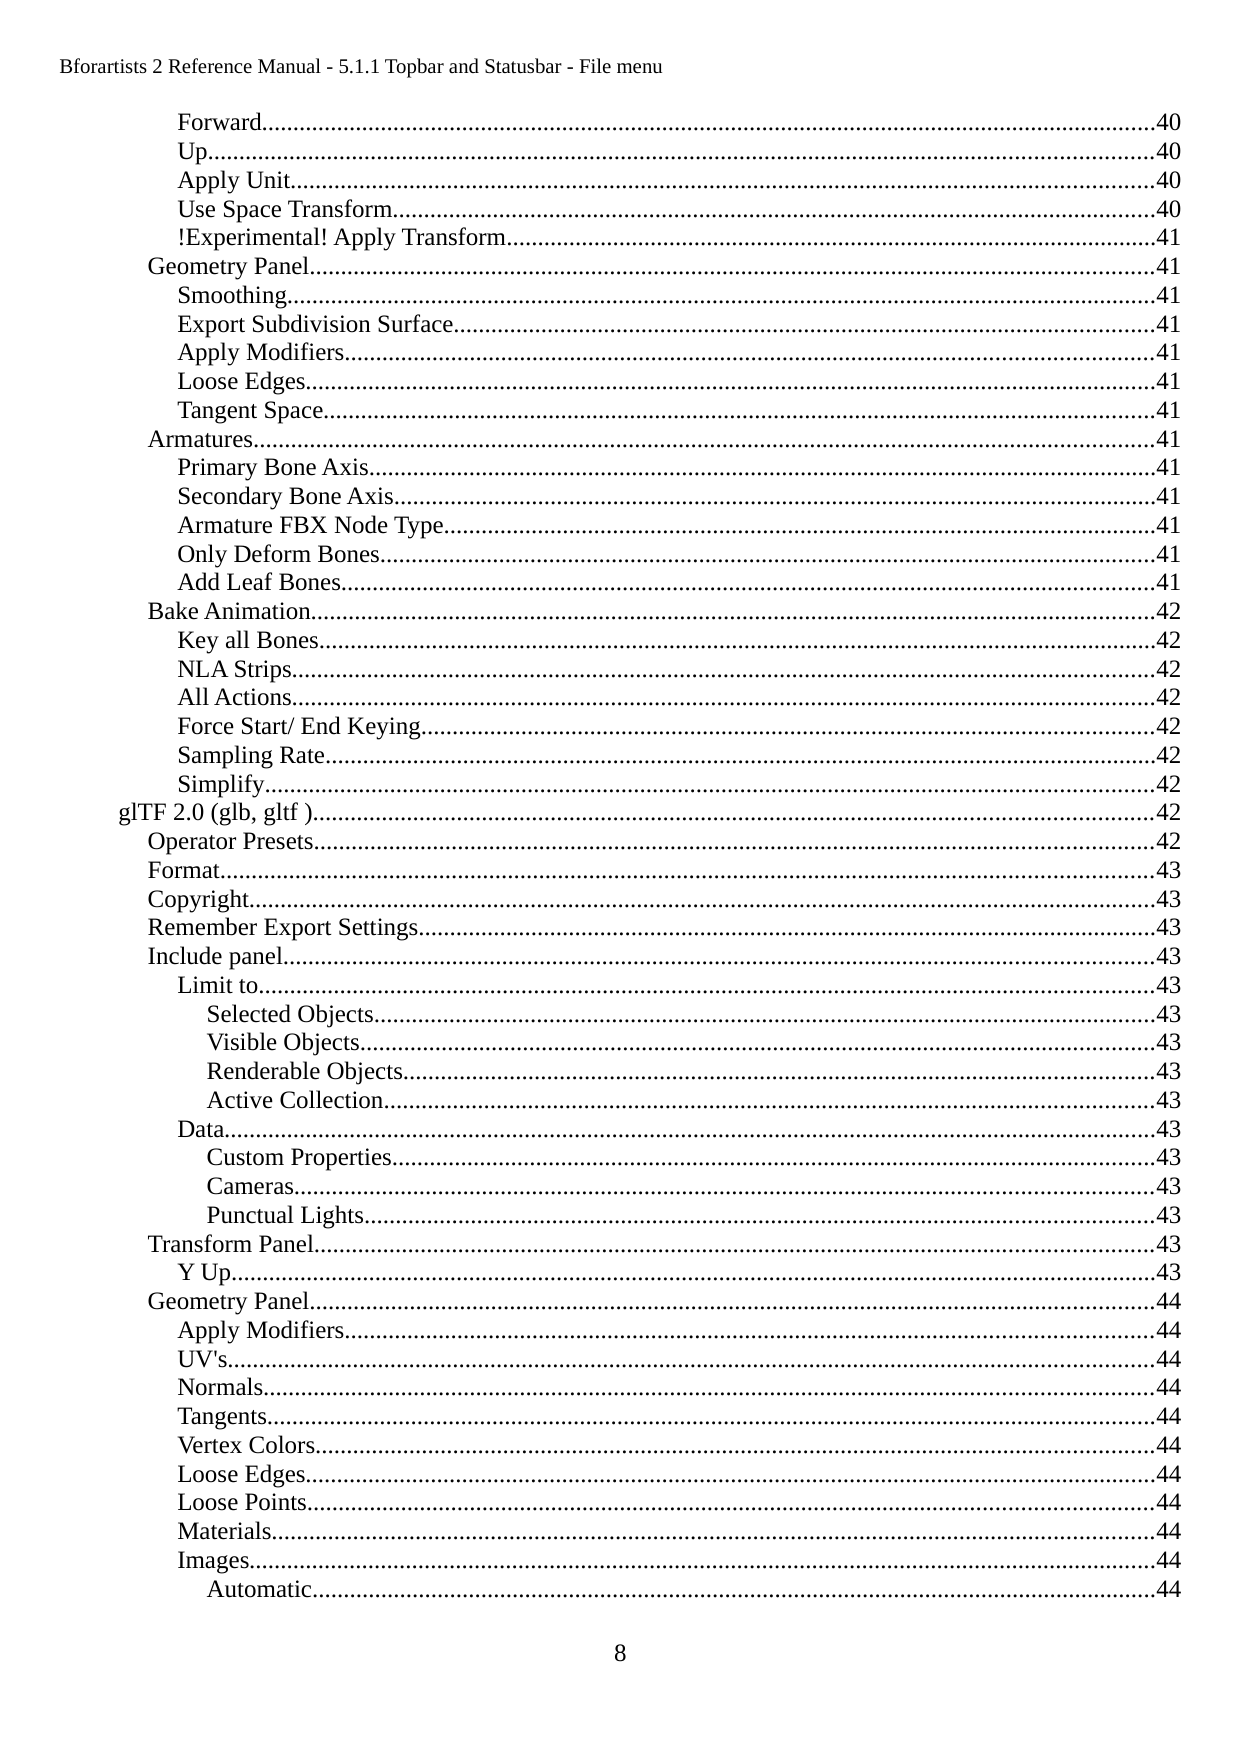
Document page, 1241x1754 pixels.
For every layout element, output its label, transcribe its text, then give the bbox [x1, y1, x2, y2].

text Use Space Transform 40 [177, 194, 1181, 222]
text Geometry Panel 44 [147, 1286, 1181, 1315]
text Operator Presets 42 [147, 826, 1181, 855]
text Normals 44 [177, 1372, 1181, 1401]
text Primary Bone Axis 41 [177, 452, 1181, 481]
text Loose Edges 44 [177, 1459, 1181, 1487]
text Tangent Space 41 [177, 395, 1181, 424]
text Active Collection 43 [206, 1085, 1181, 1114]
text Force Start/ End Keying 42 [177, 711, 1181, 740]
text Vertex Colors 44 [177, 1430, 1181, 1459]
text Secondary Bone Axis 41 [177, 481, 1181, 510]
text Format 43 [147, 855, 1181, 884]
text Transform Panel 43 [147, 1229, 1181, 1257]
text Materials 44 [177, 1516, 1181, 1545]
text All Actions 42 [177, 682, 1181, 711]
text glTF 2.0 (glb, gltf ) 42 [118, 797, 1181, 826]
text Y Up 43 [177, 1257, 1181, 1286]
text Simplify 42 [177, 769, 1181, 797]
text Geometry Panel 41 [147, 251, 1181, 280]
text !Experimental! Apply Transform 41 [177, 222, 1181, 251]
text Visible Objects 43 [206, 1027, 1181, 1056]
text Renderable Objects 43 [206, 1056, 1181, 1085]
text Loose Points 44 [177, 1487, 1181, 1516]
text Smoothing 41 [177, 280, 1181, 309]
text Forward 40 [177, 107, 1181, 136]
text Only Deform Bones 41 [177, 539, 1181, 567]
text Limit to 43 [177, 970, 1181, 999]
text Armatures 41 [147, 424, 1181, 452]
text Add Leaf Bones 41 [177, 567, 1181, 596]
text Apply Modifiers 44 [177, 1315, 1181, 1344]
text Loose Edges 41 [177, 366, 1181, 395]
text Export Subdivision Surface 41 [177, 309, 1181, 337]
text UV's 44 [177, 1344, 1181, 1372]
text Punctual Lights 43 [206, 1200, 1181, 1229]
text Tangents 44 [177, 1401, 1181, 1430]
text Include panel 43 [147, 941, 1181, 970]
text Sampling Rate 42 [177, 740, 1181, 769]
text NLA Strips 42 [177, 654, 1181, 682]
text Key all Bones 42 [177, 625, 1181, 654]
text Armature FBX Node Type 41 [177, 510, 1181, 539]
text Automatic 44 [206, 1574, 1181, 1602]
text Copyright 43 [147, 884, 1181, 912]
text Up 40 [177, 136, 1181, 165]
text Remember Export Settings 43 [147, 912, 1181, 941]
text Cameras 43 [206, 1171, 1181, 1200]
text Apply Unit 40 [177, 165, 1181, 194]
text Custom Properties 43 [206, 1142, 1181, 1171]
text Selected Objects 43 [206, 999, 1181, 1027]
text Images 44 [177, 1545, 1181, 1574]
text Data 43 [177, 1114, 1181, 1142]
text Bake Animation 42 [147, 596, 1181, 625]
text Apply Modifiers 41 [177, 337, 1181, 366]
